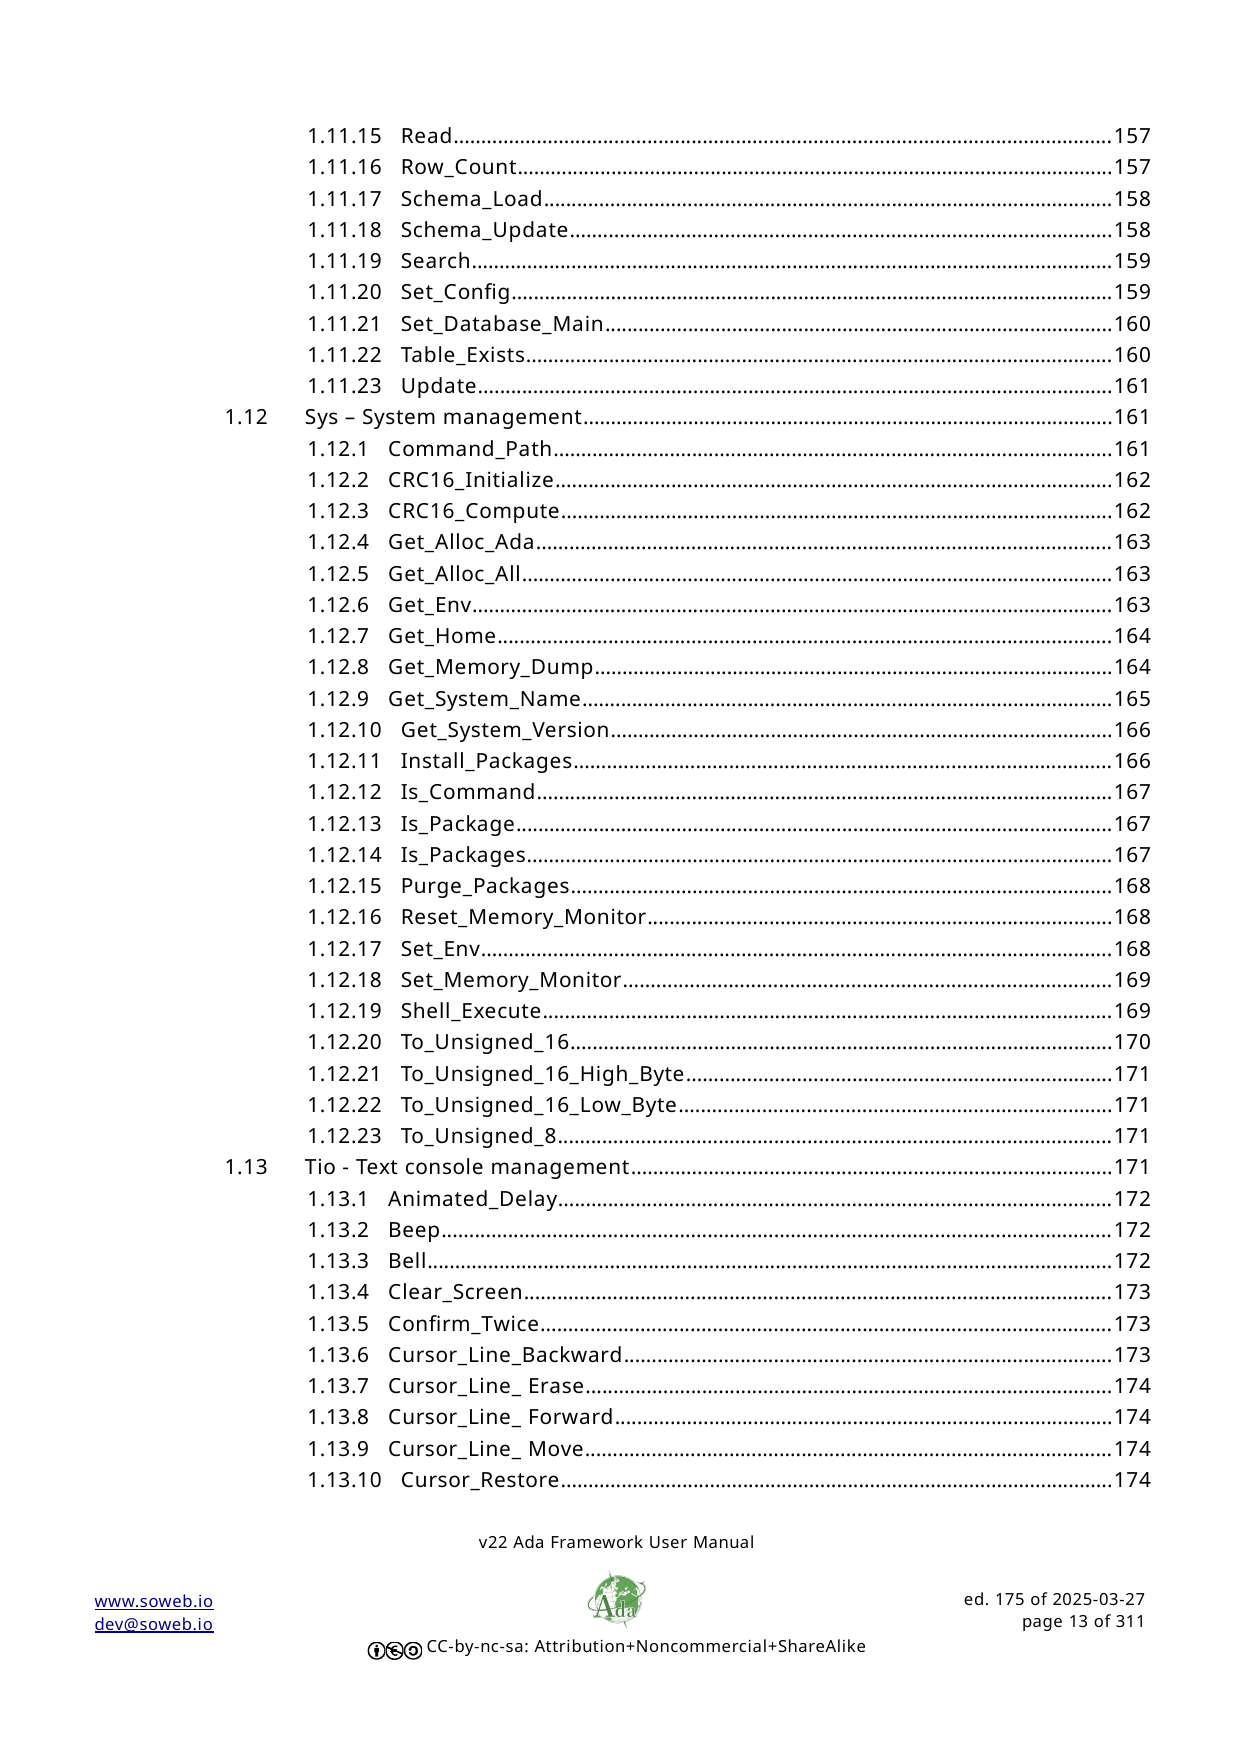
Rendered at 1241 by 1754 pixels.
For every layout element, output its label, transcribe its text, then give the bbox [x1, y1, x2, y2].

text 1.12.12 Is_Command 167 [307, 775, 1152, 806]
text 1.12.7 Get_Home 164 [307, 618, 1152, 650]
text 1.12.22 To_Unsigned_16_Low_Byte 171 [307, 1087, 1152, 1118]
text 1.12 Sys – System management 161 [224, 400, 1152, 431]
text 1.13 Tio - Text console management 171 [224, 1150, 1152, 1181]
text 1.13.5 Confirm_Twice 173 [307, 1306, 1152, 1337]
text 1.11.23 Update 161 [307, 368, 1152, 400]
text 1.11.15 Read 157 [307, 118, 1152, 150]
text 1.12.19 Shell_Execute 169 [307, 993, 1152, 1025]
text 1.12.17 Set_Env 168 [307, 931, 1152, 962]
text 1.12.8 Get_Memory_Dump 164 [307, 650, 1152, 681]
picture [367, 1642, 423, 1660]
text 1.12.10 Get_System_Version 166 [307, 712, 1152, 743]
text 1.11.18 Schema_Update 158 [307, 212, 1152, 243]
text 1.11.22 Table_Exists 160 [307, 337, 1152, 368]
text 1.12.4 Get_Alloc_Ada 163 [307, 525, 1152, 556]
text 1.13.7 Cursor_Line_ Erase 174 [307, 1368, 1152, 1400]
text 1.12.2 CRC16_Initialize 162 [307, 462, 1152, 493]
text 1.12.9 Get_System_Name 165 [307, 681, 1152, 712]
text 1.13.4 Clear_Screen 173 [307, 1275, 1152, 1306]
text 1.13.3 Bell 172 [307, 1243, 1152, 1275]
text 1.12.20 To_Unsigned_16 170 [307, 1025, 1152, 1056]
text 1.12.21 To_Unsigned_16_High_Byte 171 [307, 1056, 1152, 1087]
text 1.11.16 Row_Count 157 [307, 150, 1152, 181]
text 1.12.23 To_Unsigned_8 171 [307, 1118, 1152, 1150]
text 1.13.1 Animated_Delay 172 [307, 1181, 1152, 1212]
text 1.12.18 Set_Memory_Monitor 169 [307, 962, 1152, 993]
text 1.12.16 Reset_Memory_Monitor 168 [307, 900, 1152, 931]
text 1.11.21 Set_Database_Main 160 [307, 306, 1152, 337]
text 1.12.1 Command_Path 161 [307, 431, 1152, 462]
text 1.12.3 CRC16_Compute 162 [307, 493, 1152, 525]
text 1.12.15 Purge_Packages 168 [307, 868, 1152, 900]
text 1.12.6 Get_Env 163 [307, 587, 1152, 618]
text 1.12.14 Is_Packages 167 [307, 837, 1152, 868]
text 1.11.19 Search 159 [307, 243, 1152, 275]
text 1.12.13 Is_Package 167 [307, 806, 1152, 837]
text 1.12.11 Install_Packages 166 [307, 743, 1152, 775]
text 1.13.6 Cursor_Line_Backward 173 [307, 1337, 1152, 1368]
picture [587, 1570, 646, 1629]
text 1.11.17 Schema_Load 158 [307, 181, 1152, 212]
text 1.11.20 Set_Config 159 [307, 275, 1152, 306]
text 1.13.9 Cursor_Line_ Move 174 [307, 1431, 1152, 1462]
text 1.13.2 Beep 172 [307, 1212, 1152, 1243]
text 1.13.8 Cursor_Line_ Forward 174 [307, 1400, 1152, 1431]
text 1.13.10 Cursor_Restore 174 [307, 1462, 1152, 1493]
text 1.12.5 Get_Alloc_All 163 [307, 556, 1152, 587]
